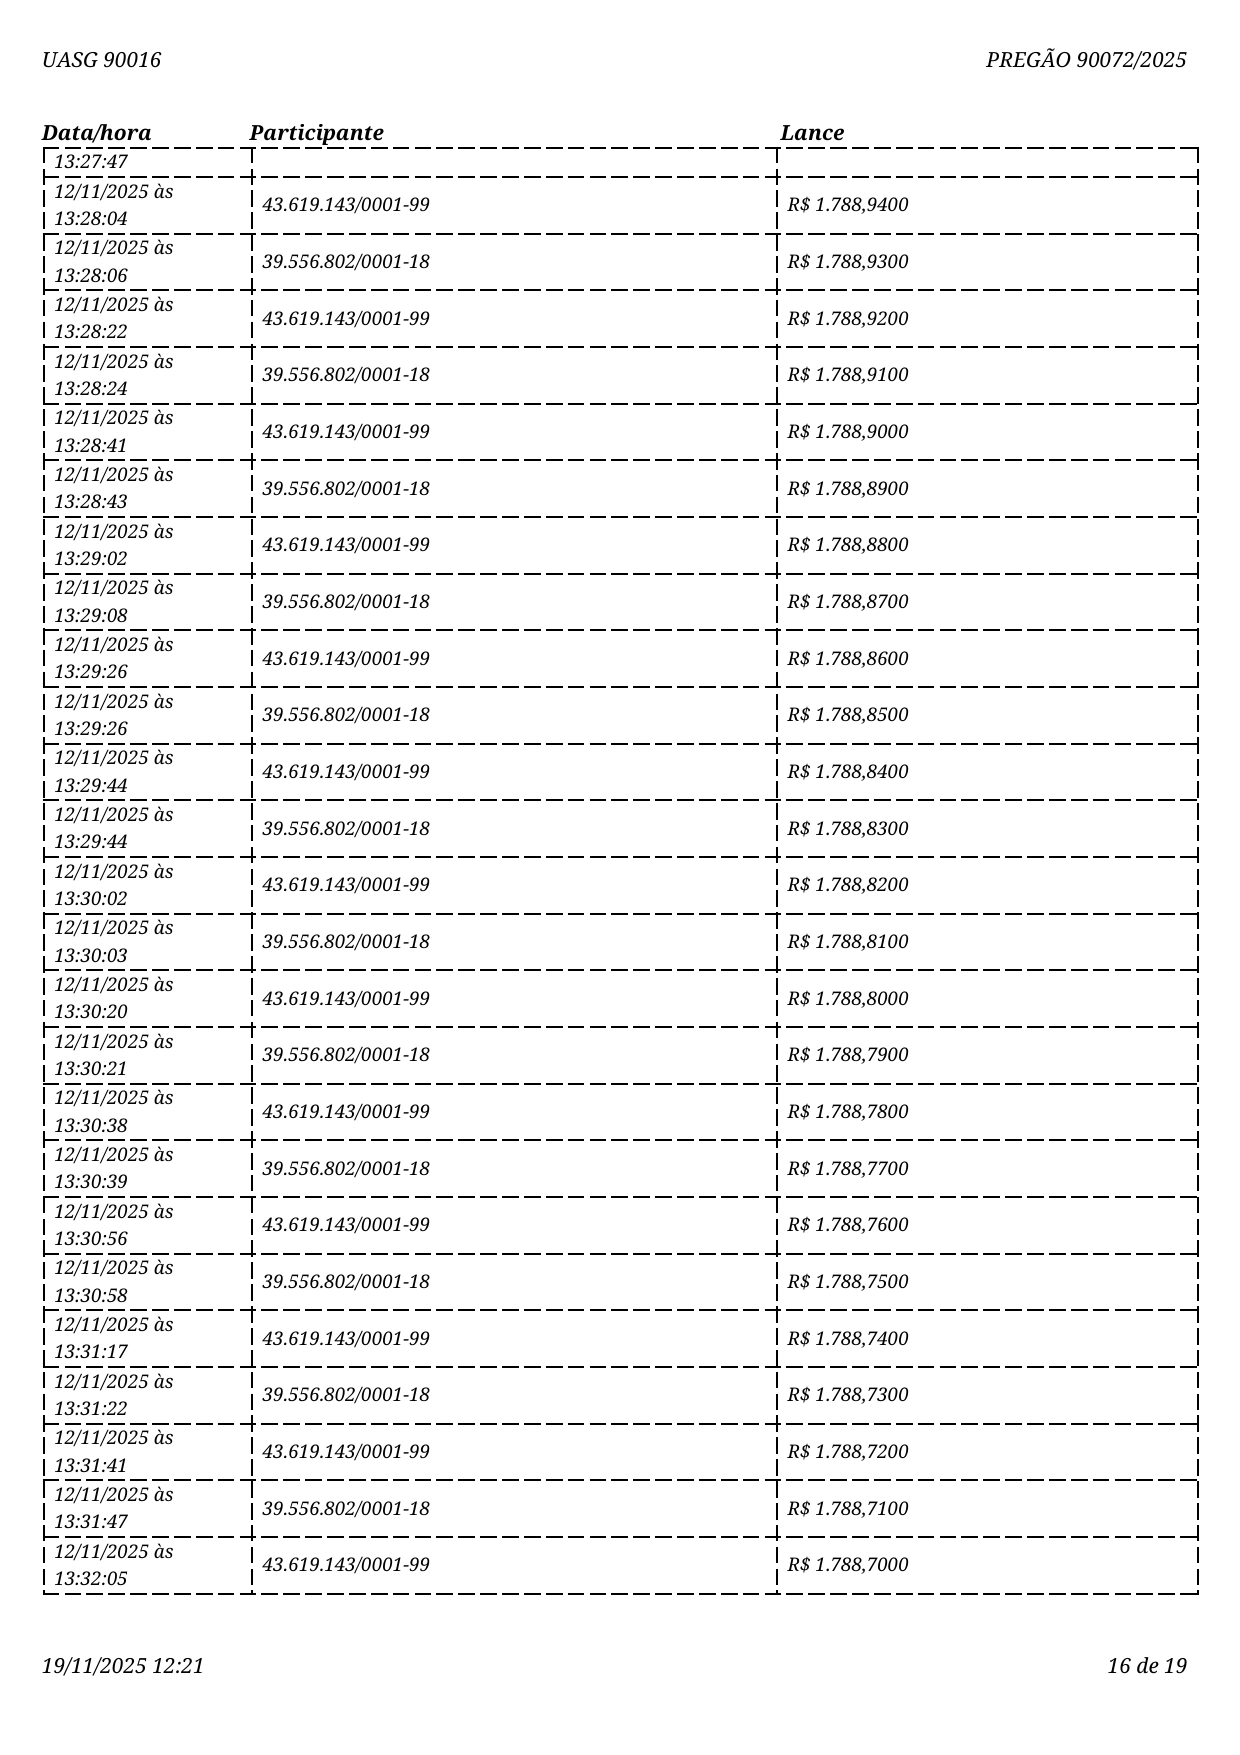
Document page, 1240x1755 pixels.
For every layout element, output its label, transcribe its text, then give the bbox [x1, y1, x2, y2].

table_cell 12/11/2025 às 13:30:38 [44, 1083, 252, 1139]
table_cell 12/11/2025 às 13:30:39 [44, 1139, 252, 1196]
table_cell 12/11/2025 às 13:30:58 [44, 1253, 252, 1309]
table_cell 12/11/2025 às 13:29:26 [44, 629, 252, 686]
table_cell 12/11/2025 às 13:30:20 [44, 969, 252, 1026]
table_cell 43.619.143/0001-99 [252, 1083, 777, 1139]
table_cell 12/11/2025 às 13:29:26 [44, 686, 252, 743]
table_cell R$ 1.788,8900 [777, 459, 1198, 516]
table_cell 12/11/2025 às 13:30:21 [44, 1026, 252, 1083]
table_cell 12/11/2025 às 13:28:43 [44, 459, 252, 516]
table_cell 12/11/2025 às 13:29:44 [44, 799, 252, 856]
table_cell [777, 147, 1198, 176]
table_cell R$ 1.788,7900 [777, 1026, 1198, 1083]
table_cell 12/11/2025 às 13:30:02 [44, 856, 252, 913]
table_cell 39.556.802/0001-18 [252, 459, 777, 516]
table_cell 12/11/2025 às 13:30:56 [44, 1196, 252, 1253]
table_cell R$ 1.788,7200 [777, 1423, 1198, 1479]
table_cell 43.619.143/0001-99 [252, 856, 777, 913]
table_cell 12/11/2025 às 13:31:22 [44, 1366, 252, 1423]
table_cell [252, 147, 777, 176]
table_cell R$ 1.788,7400 [777, 1309, 1198, 1366]
table_cell 43.619.143/0001-99 [252, 516, 777, 573]
table_cell R$ 1.788,9000 [777, 403, 1198, 459]
table_cell R$ 1.788,7000 [777, 1536, 1198, 1593]
table_cell R$ 1.788,9400 [777, 176, 1198, 233]
table_cell R$ 1.788,8100 [777, 913, 1198, 969]
table_cell R$ 1.788,8600 [777, 629, 1198, 686]
table_cell R$ 1.788,7700 [777, 1139, 1198, 1196]
table_cell 12/11/2025 às 13:31:41 [44, 1423, 252, 1479]
table_cell 13:27:47 [44, 147, 252, 176]
table_cell 43.619.143/0001-99 [252, 1196, 777, 1253]
table_cell 43.619.143/0001-99 [252, 1309, 777, 1366]
table_cell R$ 1.788,8800 [777, 516, 1198, 573]
table_cell 12/11/2025 às 13:31:47 [44, 1479, 252, 1536]
table_cell 12/11/2025 às 13:30:03 [44, 913, 252, 969]
table_cell 39.556.802/0001-18 [252, 1253, 777, 1309]
table_cell 12/11/2025 às 13:28:24 [44, 346, 252, 403]
table_cell 12/11/2025 às 13:28:06 [44, 233, 252, 289]
table_cell 39.556.802/0001-18 [252, 799, 777, 856]
table_cell 12/11/2025 às 13:28:22 [44, 289, 252, 346]
table_cell 39.556.802/0001-18 [252, 233, 777, 289]
table_cell 39.556.802/0001-18 [252, 1026, 777, 1083]
table_cell 12/11/2025 às 13:29:08 [44, 573, 252, 629]
table_cell R$ 1.788,7100 [777, 1479, 1198, 1536]
table_cell 12/11/2025 às 13:31:17 [44, 1309, 252, 1366]
table_cell 43.619.143/0001-99 [252, 176, 777, 233]
table_cell 12/11/2025 às 13:32:05 [44, 1536, 252, 1593]
table_cell 12/11/2025 às 13:28:41 [44, 403, 252, 459]
table_cell 43.619.143/0001-99 [252, 1536, 777, 1593]
table_cell 39.556.802/0001-18 [252, 913, 777, 969]
table_cell 12/11/2025 às 13:29:02 [44, 516, 252, 573]
table_cell R$ 1.788,7800 [777, 1083, 1198, 1139]
table_cell 43.619.143/0001-99 [252, 403, 777, 459]
table_cell 43.619.143/0001-99 [252, 969, 777, 1026]
table_cell 39.556.802/0001-18 [252, 573, 777, 629]
table_cell 39.556.802/0001-18 [252, 686, 777, 743]
table_cell 39.556.802/0001-18 [252, 1366, 777, 1423]
table_cell 12/11/2025 às 13:28:04 [44, 176, 252, 233]
table_cell 39.556.802/0001-18 [252, 1139, 777, 1196]
table_cell R$ 1.788,8400 [777, 743, 1198, 799]
table_cell 43.619.143/0001-99 [252, 1423, 777, 1479]
table_cell 39.556.802/0001-18 [252, 346, 777, 403]
table_cell 43.619.143/0001-99 [252, 629, 777, 686]
table_cell R$ 1.788,7300 [777, 1366, 1198, 1423]
table_cell R$ 1.788,9100 [777, 346, 1198, 403]
table_cell R$ 1.788,8000 [777, 969, 1198, 1026]
table_cell R$ 1.788,8200 [777, 856, 1198, 913]
table_cell R$ 1.788,9200 [777, 289, 1198, 346]
table_cell R$ 1.788,8500 [777, 686, 1198, 743]
table_cell 12/11/2025 às 13:29:44 [44, 743, 252, 799]
table_cell R$ 1.788,8700 [777, 573, 1198, 629]
table_cell 43.619.143/0001-99 [252, 289, 777, 346]
table_cell R$ 1.788,9300 [777, 233, 1198, 289]
table_cell R$ 1.788,7600 [777, 1196, 1198, 1253]
table_cell 43.619.143/0001-99 [252, 743, 777, 799]
table_cell R$ 1.788,7500 [777, 1253, 1198, 1309]
table_cell 39.556.802/0001-18 [252, 1479, 777, 1536]
table_cell R$ 1.788,8300 [777, 799, 1198, 856]
